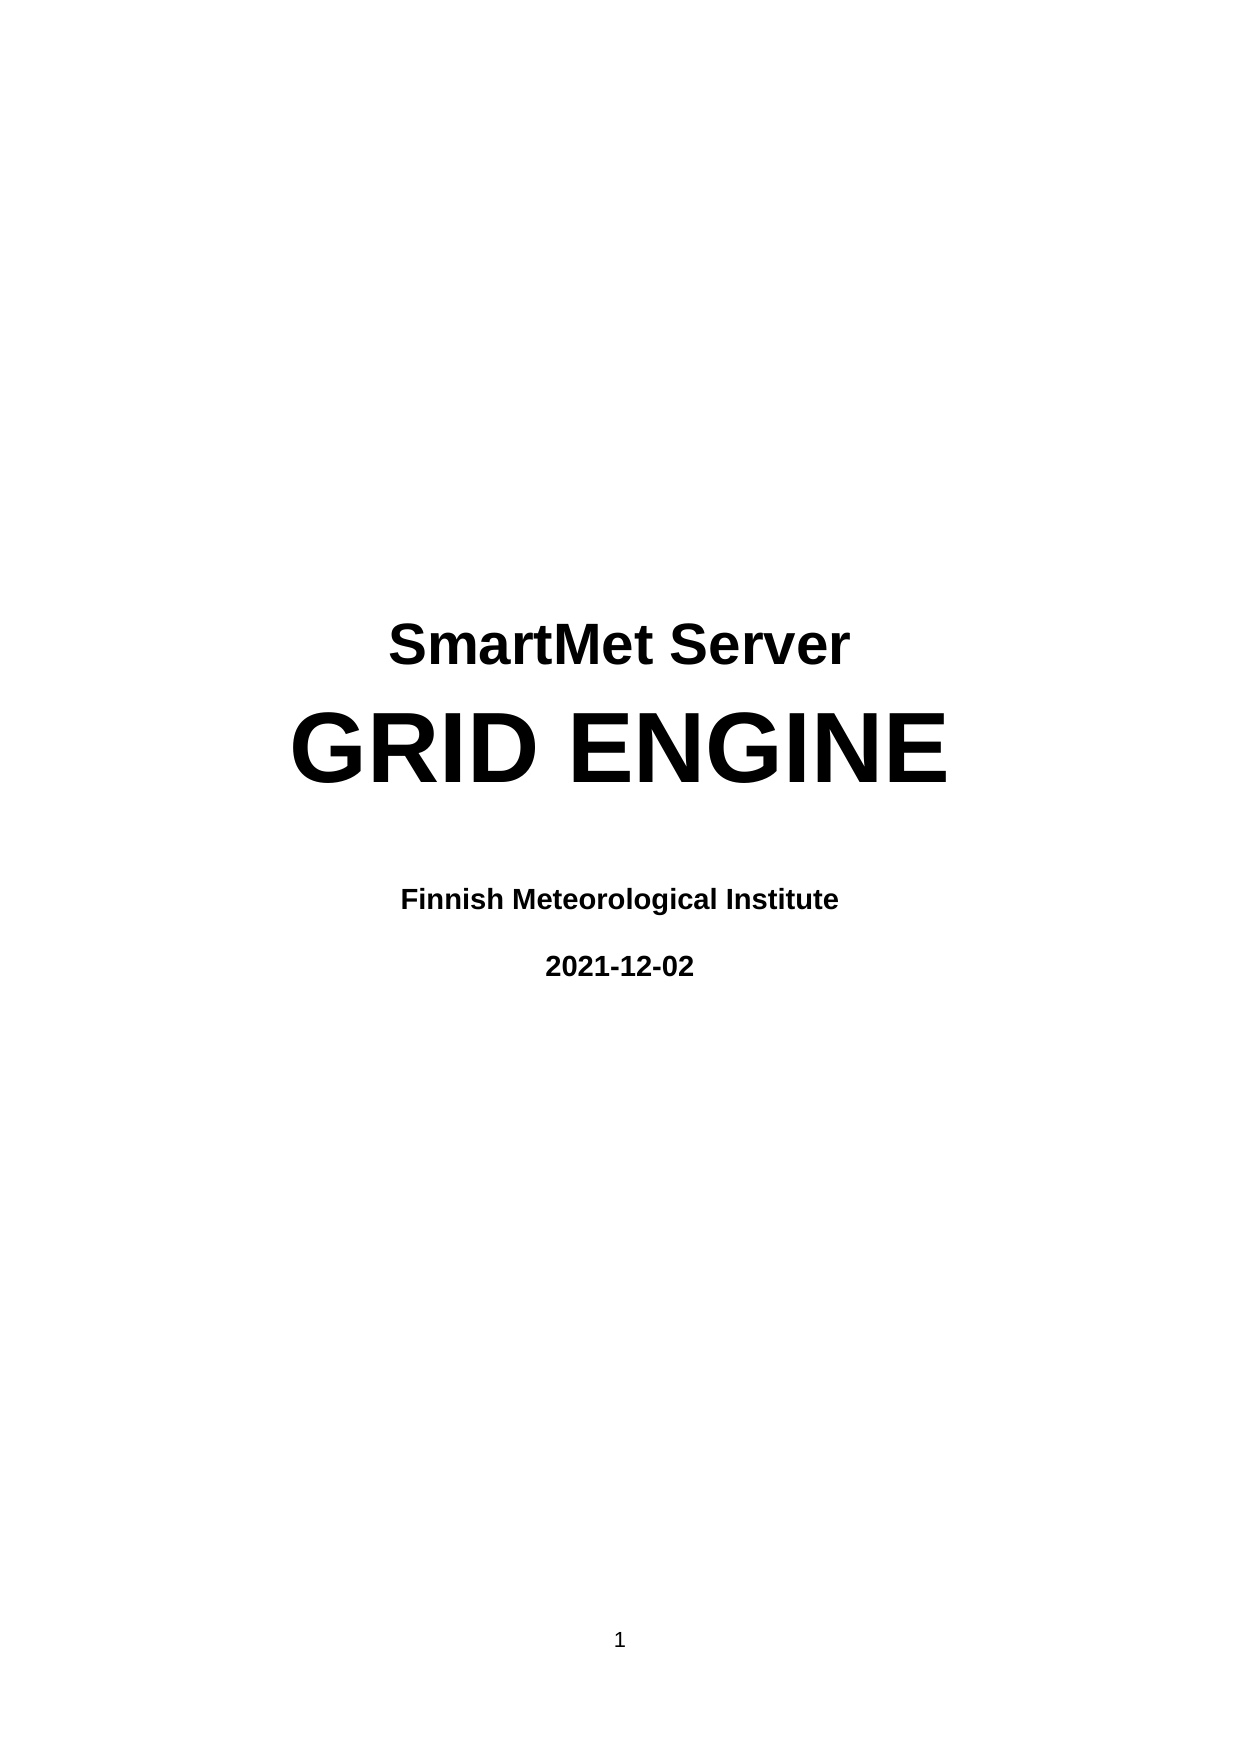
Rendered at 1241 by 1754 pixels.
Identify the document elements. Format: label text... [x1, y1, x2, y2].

table_cell Finnish Meteorological Institute 2021-12-02 [117, 809, 1122, 988]
table_cell GRID ENGINE [117, 683, 1122, 809]
table_header SmartMet Server [117, 604, 1122, 683]
